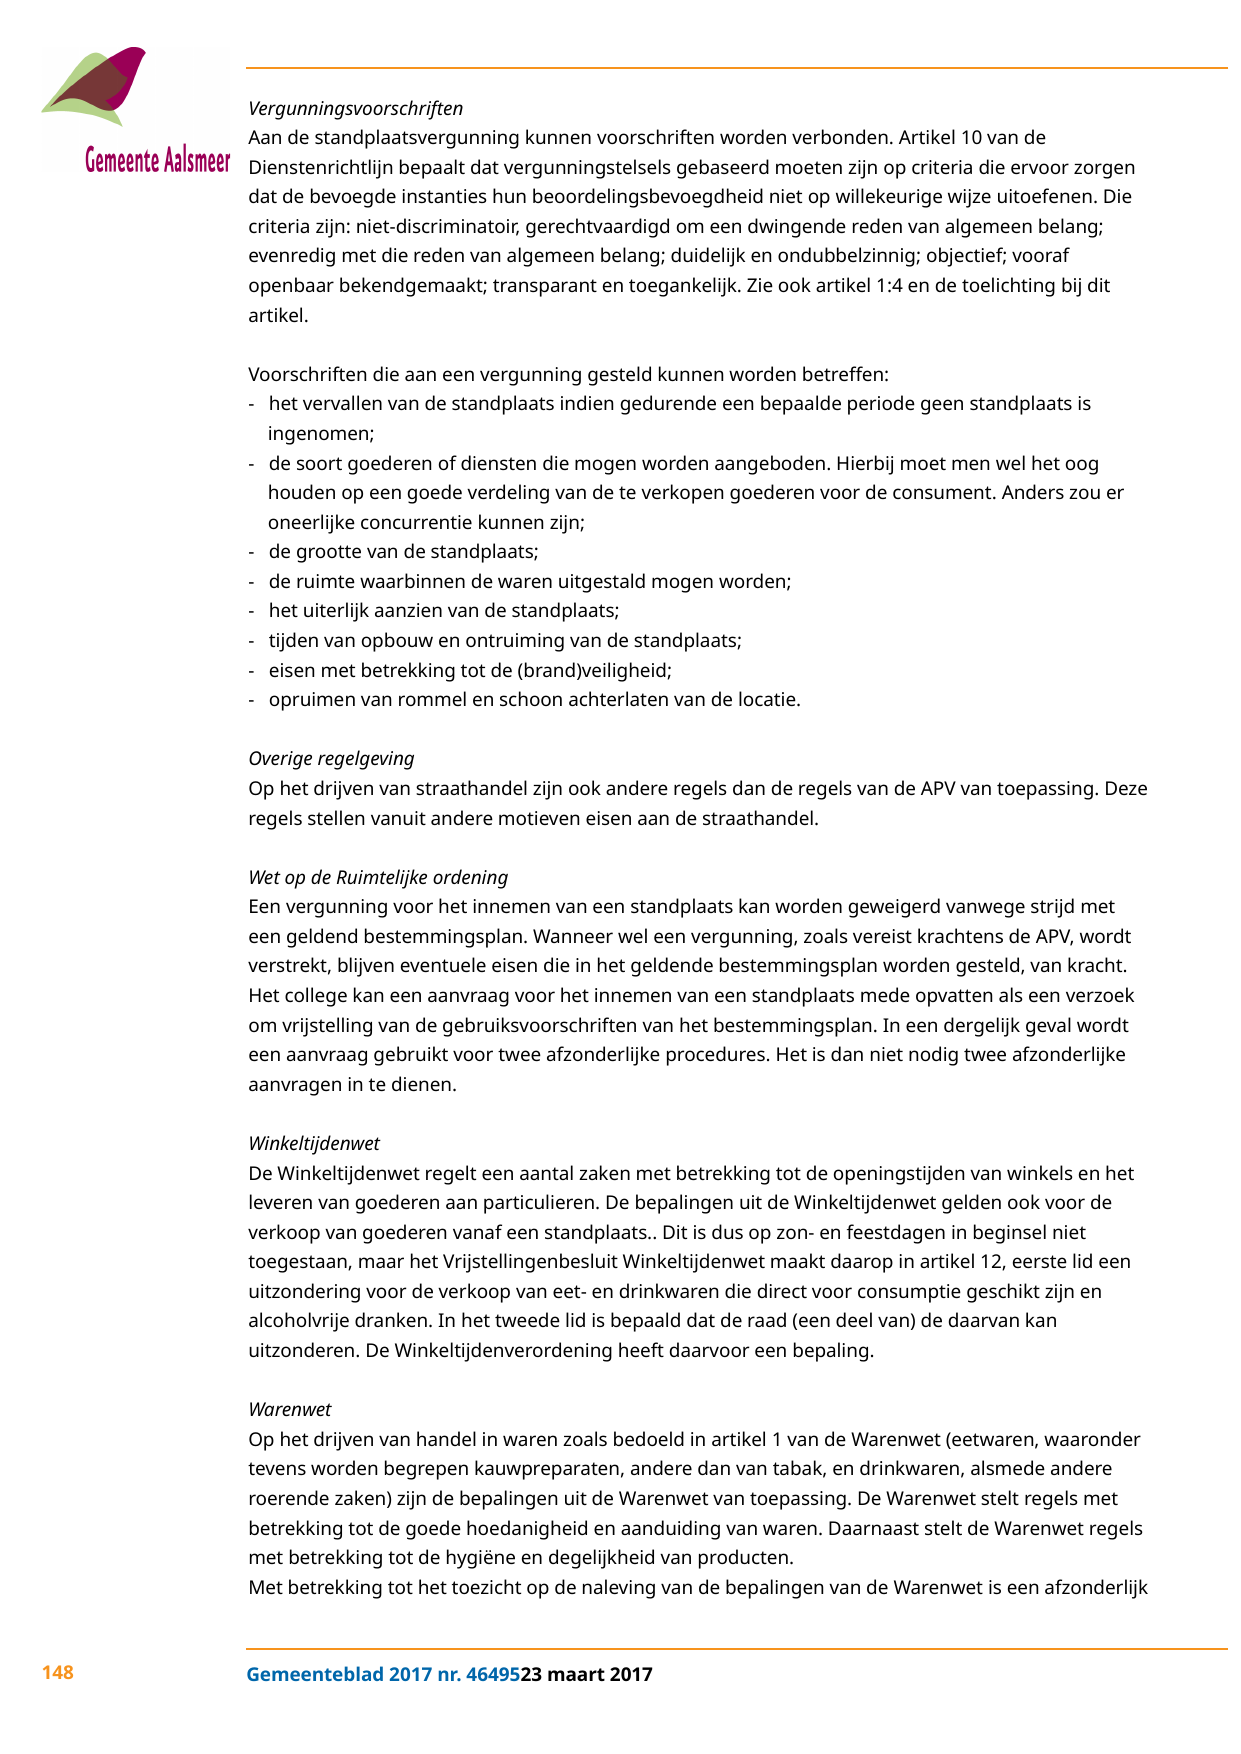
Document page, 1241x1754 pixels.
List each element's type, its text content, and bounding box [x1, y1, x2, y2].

text Een vergunning voor het innemen van een standplaats kan worden geweigerd vanwege strijd met een geldend bestemmingsplan. Wanneer wel een vergunning, zoals vereist krachtens de APV, wordt verstrekt, blijven eventuele eisen die in het geldende bestemmingsplan worden gesteld, van kracht. [248, 893, 1152, 978]
text Warenwet [248, 1396, 1152, 1422]
text houden op een goede verdeling van de te verkopen goederen voor de consument. Anders zou er [248, 479, 1152, 505]
text - tijden van opbouw en ontruiming van de standplaats; [248, 627, 1152, 653]
text - eisen met betrekking tot de (brand)veiligheid; [248, 657, 1152, 683]
picture [41, 47, 231, 172]
text - het uiterlijk aanzien van de standplaats; [248, 598, 1152, 623]
text De Winkeltijdenwet regelt een aantal zaken met betrekking tot de openingstijden van winkels en het leveren van goederen aan particulieren. De bepalingen uit de Winkeltijdenwet gelden ook voor de verkoop van goederen vanaf een standplaats.. Dit is dus op zon- en feestdagen in beginsel niet toegestaan, maar het Vrijstellingenbesluit Winkeltijdenwet maakt daarop in artikel 12, eerste lid een uitzondering voor de verkoop van eet- en drinkwaren die direct voor consumptie geschikt zijn en alcoholvrije dranken. In het tweede lid is bepaald dat de raad (een deel van) de daarvan kan uitzonderen. De Winkeltijdenverordening heeft daarvoor een bepaling. [248, 1160, 1152, 1363]
text - de ruimte waarbinnen de waren uitgestald mogen worden; [248, 568, 1152, 594]
text Wet op de Ruimtelijke ordening [248, 864, 1152, 890]
text Op het drijven van handel in waren zoals bedoeld in artikel 1 van de Warenwet (eetwaren, waaronder tevens worden begrepen kauwpreparaten, andere dan van tabak, en drinkwaren, alsmede andere roerende zaken) zijn de bepalingen uit de Warenwet van toepassing. De Warenwet stelt regels met betrekking tot de goede hoedanigheid en aanduiding van waren. Daarnaast stelt de Warenwet regels met betrekking tot de hygiëne en degelijkheid van producten. [248, 1426, 1152, 1570]
text oneerlijke concurrentie kunnen zijn; [248, 509, 1152, 535]
text Vergunningsvoorschriften [248, 95, 1152, 121]
text Winkeltijdenwet [248, 1130, 1152, 1156]
text - de grootte van de standplaats; [248, 538, 1152, 564]
text ingenomen; [248, 420, 1152, 446]
text Het college kan een aanvraag voor het innemen van een standplaats mede opvatten als een verzoek om vrijstelling van de gebruiksvoorschriften van het bestemmingsplan. In een dergelijk geval wordt een aanvraag gebruikt voor twee afzonderlijke procedures. Het is dan niet nodig twee afzonderlijke aanvragen in te dienen. [248, 982, 1152, 1097]
text - de soort goederen of diensten die mogen worden aangeboden. Hierbij moet men wel het oog [248, 450, 1152, 476]
text Aan de standplaatsvergunning kunnen voorschriften worden verbonden. Artikel 10 van de Dienstenrichtlijn bepaalt dat vergunningstelsels gebaseerd moeten zijn op criteria die ervoor zorgen dat de bevoegde instanties hun beoordelingsbevoegdheid niet op willekeurige wijze uitoefenen. Die criteria zijn: niet-discriminatoir, gerechtvaardigd om een dwingende reden van algemeen belang; evenredig met die reden van algemeen belang; duidelijk en ondubbelzinnig; objectief; vooraf openbaar bekendgemaakt; transparant en toegankelijk. Zie ook artikel 1:4 en de toelichting bij dit artikel. [248, 124, 1152, 328]
text - opruimen van rommel en schoon achterlaten van de locatie. [248, 686, 1152, 712]
text - het vervallen van de standplaats indien gedurende een bepaalde periode geen standplaats is [248, 391, 1152, 416]
text Voorschriften die aan een vergunning gesteld kunnen worden betreffen: [248, 361, 1152, 387]
text Overige regelgeving [248, 746, 1152, 771]
text Op het drijven van straathandel zijn ook andere regels dan de regels van de APV van toepassing. Deze regels stellen vanuit andere motieven eisen aan de straathandel. [248, 775, 1152, 831]
text Met betrekking tot het toezicht op de naleving van de bepalingen van de Warenwet is een afzonderlijk [248, 1574, 1152, 1600]
